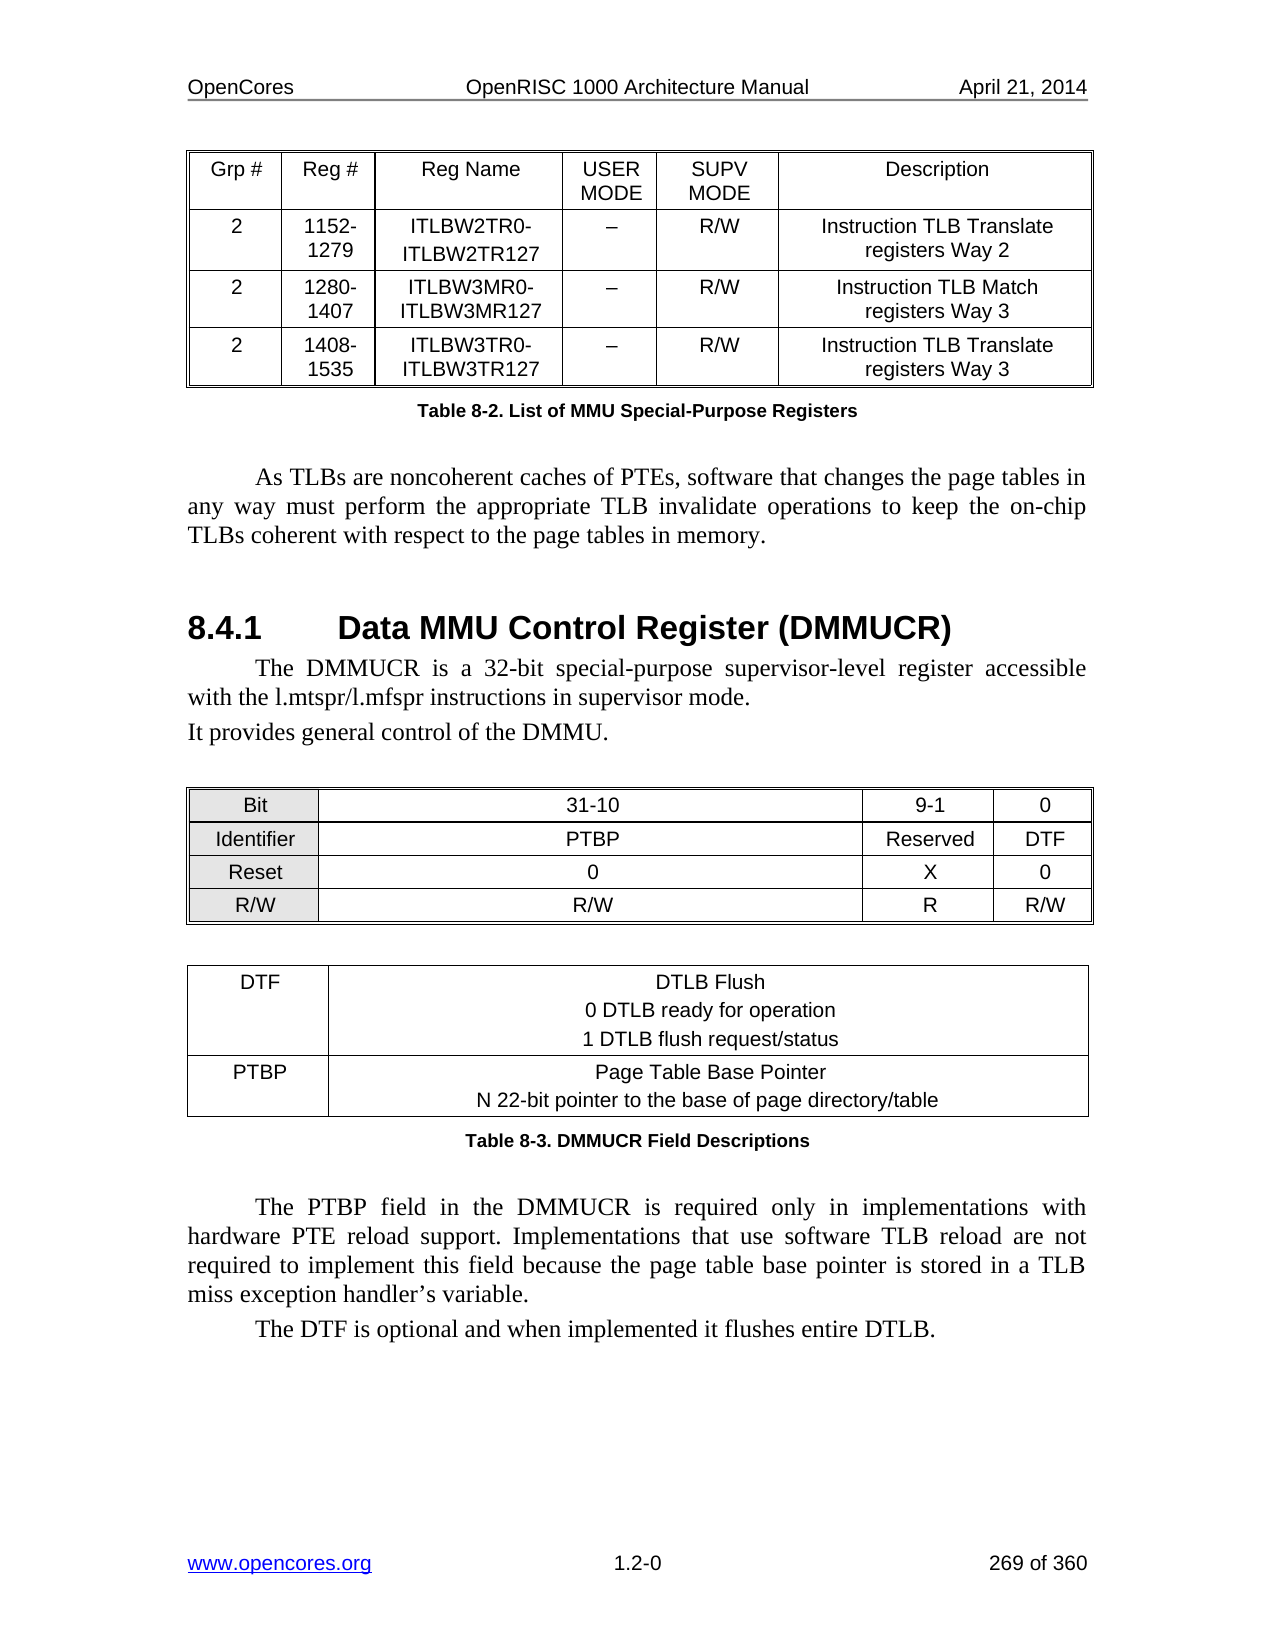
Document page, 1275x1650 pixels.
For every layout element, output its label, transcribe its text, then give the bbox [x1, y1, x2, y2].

text Table 8-3. DMMUCR Field Descriptions [187, 1129, 1087, 1151]
table_header DTLB Flush 0 DTLB ready for operation 1 DTLB flush request/status [329, 966, 1088, 1054]
table_cell Reserved [863, 823, 993, 855]
table_cell R/W [657, 328, 778, 384]
table_cell – [563, 328, 656, 384]
table_cell 1280-1407 [282, 271, 374, 327]
table_header 0 [994, 790, 1091, 821]
table_cell Page Table Base Pointer N 22-bit pointer to the base of page directory/table [329, 1056, 1088, 1116]
table_cell 0 [319, 856, 862, 888]
text Table 8-2. List of MMU Special-Purpose Registers [187, 399, 1087, 421]
table_cell R [863, 889, 993, 921]
table_cell X [863, 856, 993, 888]
table_cell 2 [190, 271, 281, 327]
table_cell Identifier [190, 823, 318, 855]
text It provides general control of the DMMU. [187, 717, 1087, 746]
table_header Reg Name [376, 153, 562, 208]
text As TLBs are noncoherent caches of PTEs, software that changes the page tables in any way must perform the appropriate TLB invalidate operations to keep the on-chip TLBs coherent with respect to the page tables in memory. [187, 462, 1087, 548]
table_cell 1408-1535 [282, 328, 374, 384]
table_cell – [563, 210, 656, 270]
table_cell ITLBW3MR0-ITLBW3MR127 [376, 271, 562, 327]
table_cell R/W [657, 210, 778, 270]
table_header 9-1 [863, 790, 993, 821]
table_header Reg # [282, 153, 374, 208]
table_cell Instruction TLB Match registers Way 3 [779, 271, 1091, 327]
table_cell R/W [190, 889, 318, 921]
table_header Bit [190, 790, 318, 821]
table_cell DTF [994, 823, 1091, 855]
table_cell R/W [994, 889, 1091, 921]
table_cell Reset [190, 856, 318, 888]
table_header USER MODE [563, 153, 656, 208]
table_cell Instruction TLB Translate registers Way 2 [779, 210, 1091, 270]
table_header Grp # [190, 153, 281, 208]
table_cell – [563, 271, 656, 327]
table_cell PTBP [319, 823, 862, 855]
table_header 31-10 [319, 790, 862, 821]
table_cell R/W [319, 889, 862, 921]
table_header SUPV MODE [657, 153, 778, 208]
text The DMMUCR is a 32-bit special-purpose supervisor-level register accessible with the l.mtspr/l.mfspr instructions in supervisor mode. [187, 653, 1087, 711]
subtitle Data MMU Control Register (DMMUCR) [187, 608, 1087, 647]
text The DTF is optional and when implemented it flushes entire DTLB. [187, 1314, 1087, 1342]
table_cell 2 [190, 328, 281, 384]
table_cell PTBP [188, 1056, 328, 1116]
table_cell 2 [190, 210, 281, 270]
table_header Description [779, 153, 1091, 208]
table_cell ITLBW2TR0- ITLBW2TR127 [376, 210, 562, 270]
table_cell R/W [657, 271, 778, 327]
table_cell 0 [994, 856, 1091, 888]
table_cell 1152-1279 [282, 210, 374, 270]
table_header DTF [188, 966, 328, 1054]
text The PTBP field in the DMMUCR is required only in implementations with hardware PTE reload support. Implementations that use software TLB reload are not required to implement this field because the page table base pointer is stored in a TLB miss exception handler’s variable. [187, 1192, 1087, 1307]
table_cell Instruction TLB Translate registers Way 3 [779, 328, 1091, 384]
table_cell ITLBW3TR0-ITLBW3TR127 [376, 328, 562, 384]
